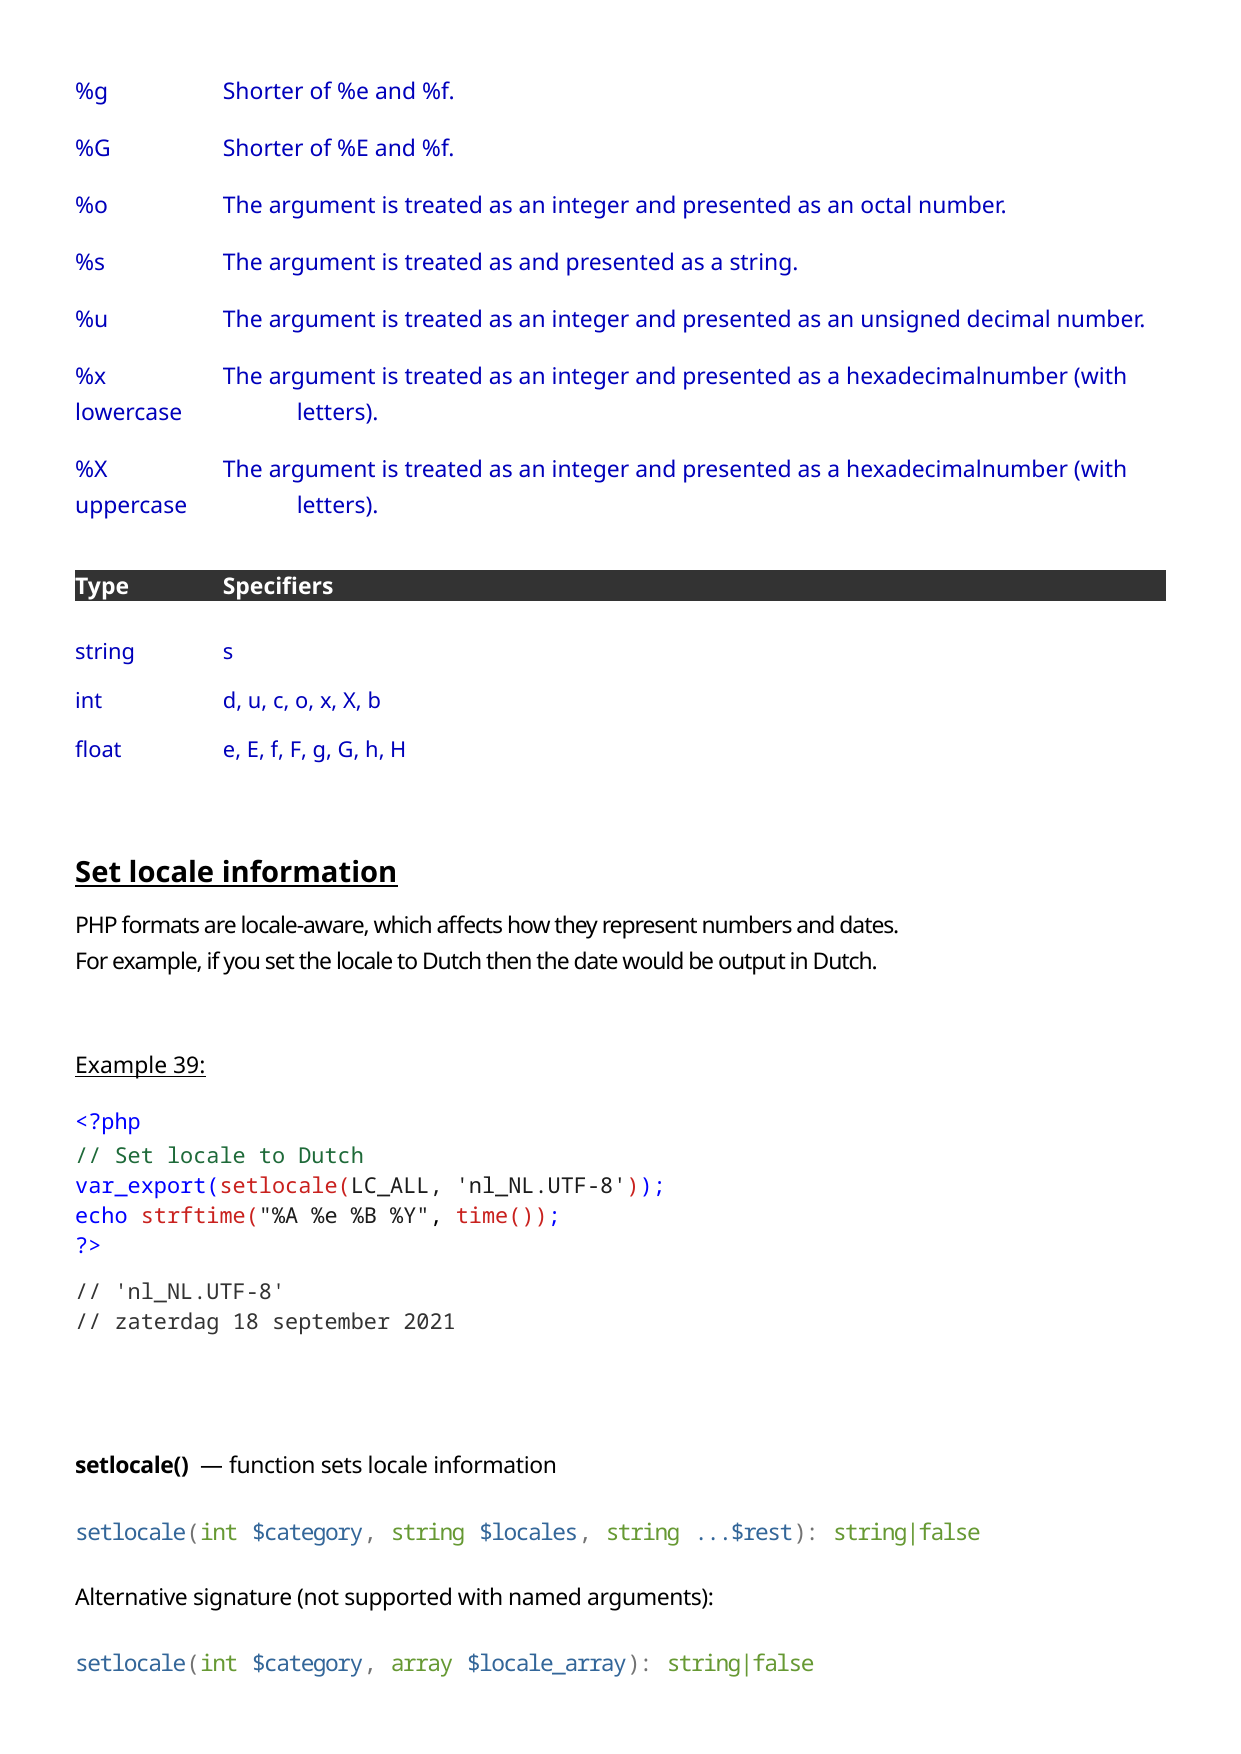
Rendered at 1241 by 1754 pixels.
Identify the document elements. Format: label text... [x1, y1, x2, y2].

text <?php [75, 1106, 1166, 1136]
text setlocale() — function sets locale information [75, 1449, 1166, 1481]
text float e, E, f, F, g, G, h, H [75, 734, 1166, 764]
text echo strftime("%A %e %B %Y", time()); [75, 1200, 1166, 1230]
text Type Specifiers [75, 570, 1166, 601]
text %o The argument is treated as an integer and presented as an octal number. [75, 189, 1166, 220]
text ?> [75, 1230, 1166, 1259]
text %G Shorter of %E and %f. [75, 132, 1166, 163]
text // zaterdag 18 september 2021 [75, 1306, 1166, 1336]
text // Set locale to Dutch [75, 1140, 1166, 1170]
text %u The argument is treated as an integer and presented as an unsigned decimal number. [75, 303, 1166, 334]
text Set locale information [75, 851, 1166, 891]
text %g Shorter of %e and %f. [75, 75, 1166, 106]
text Example 39: [75, 1049, 1166, 1081]
text // 'nl_NL.UTF-8' [75, 1276, 1166, 1306]
text setlocale(int $category, array $locale_array): string|false [75, 1647, 1166, 1678]
text %x The argument is treated as an integer and presented as a hexadecimalnumber (with lowercase letters). [75, 360, 1166, 427]
text Alternative signature (not supported with named arguments): [75, 1581, 1166, 1613]
text int d, u, c, o, x, X, b [75, 685, 1166, 714]
text %X The argument is treated as an integer and presented as a hexadecimalnumber (with uppercase letters). [75, 453, 1166, 520]
text PHP formats are locale-aware, which affects how they represent numbers and dates. [75, 909, 1166, 940]
text var_export(setlocale(LC_ALL, 'nl_NL.UTF-8')); [75, 1170, 1166, 1200]
text setlocale(int $category, string $locales, string ...$rest): string|false [75, 1515, 1166, 1547]
text %s The argument is treated as and presented as a string. [75, 246, 1166, 277]
text string s [75, 636, 1166, 665]
text For example, if you set the locale to Dutch then the date would be output in Dutch. [75, 945, 1166, 976]
